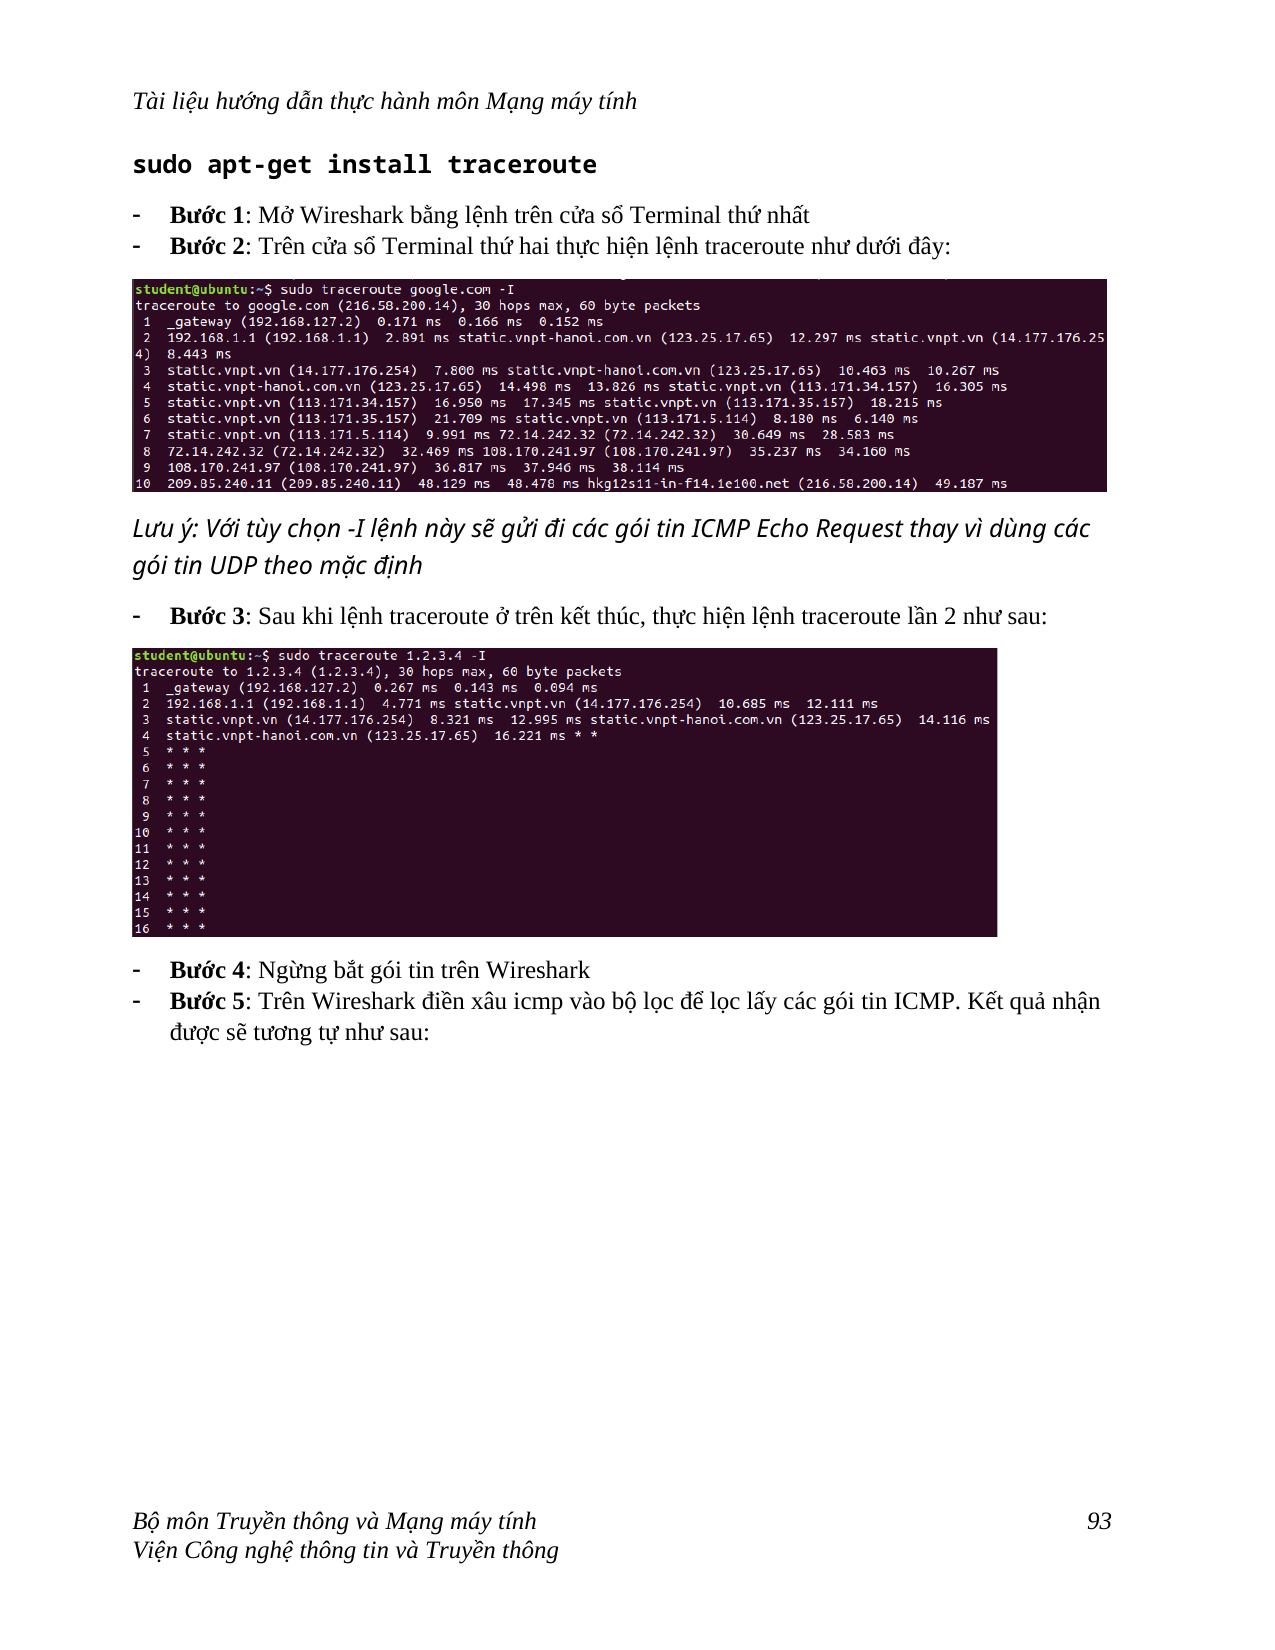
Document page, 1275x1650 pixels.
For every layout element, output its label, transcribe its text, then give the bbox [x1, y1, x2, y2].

list Bước 3: Sau khi lệnh traceroute ở trên kết thúc, thực hiện lệnh traceroute lần 2 như sau: [132, 601, 1125, 630]
list Bước 4: Ngừng bắt gói tin trên Wireshark [132, 955, 1125, 984]
list Bước 1: Mở Wireshark bằng lệnh trên cửa sổ Terminal thứ nhất [132, 200, 1125, 229]
list Bước 5: Trên Wireshark điền xâu icmp vào bộ lọc để lọc lấy các gói tin ICMP. Kết quả nhận được sẽ tương tự như sau: [132, 986, 1125, 1046]
text Lưu ý: Với tùy chọn -I lệnh này sẽ gửi đi các gói tin ICMP Echo Request thay vì dùng các gói tin UDP theo mặc định [132, 511, 1125, 582]
list Bước 2: Trên cửa sổ Terminal thứ hai thực hiện lệnh traceroute như dưới đây: [132, 231, 1125, 260]
picture [132, 279, 1107, 492]
text sudo apt-get install traceroute [132, 147, 1125, 181]
picture [132, 648, 998, 937]
